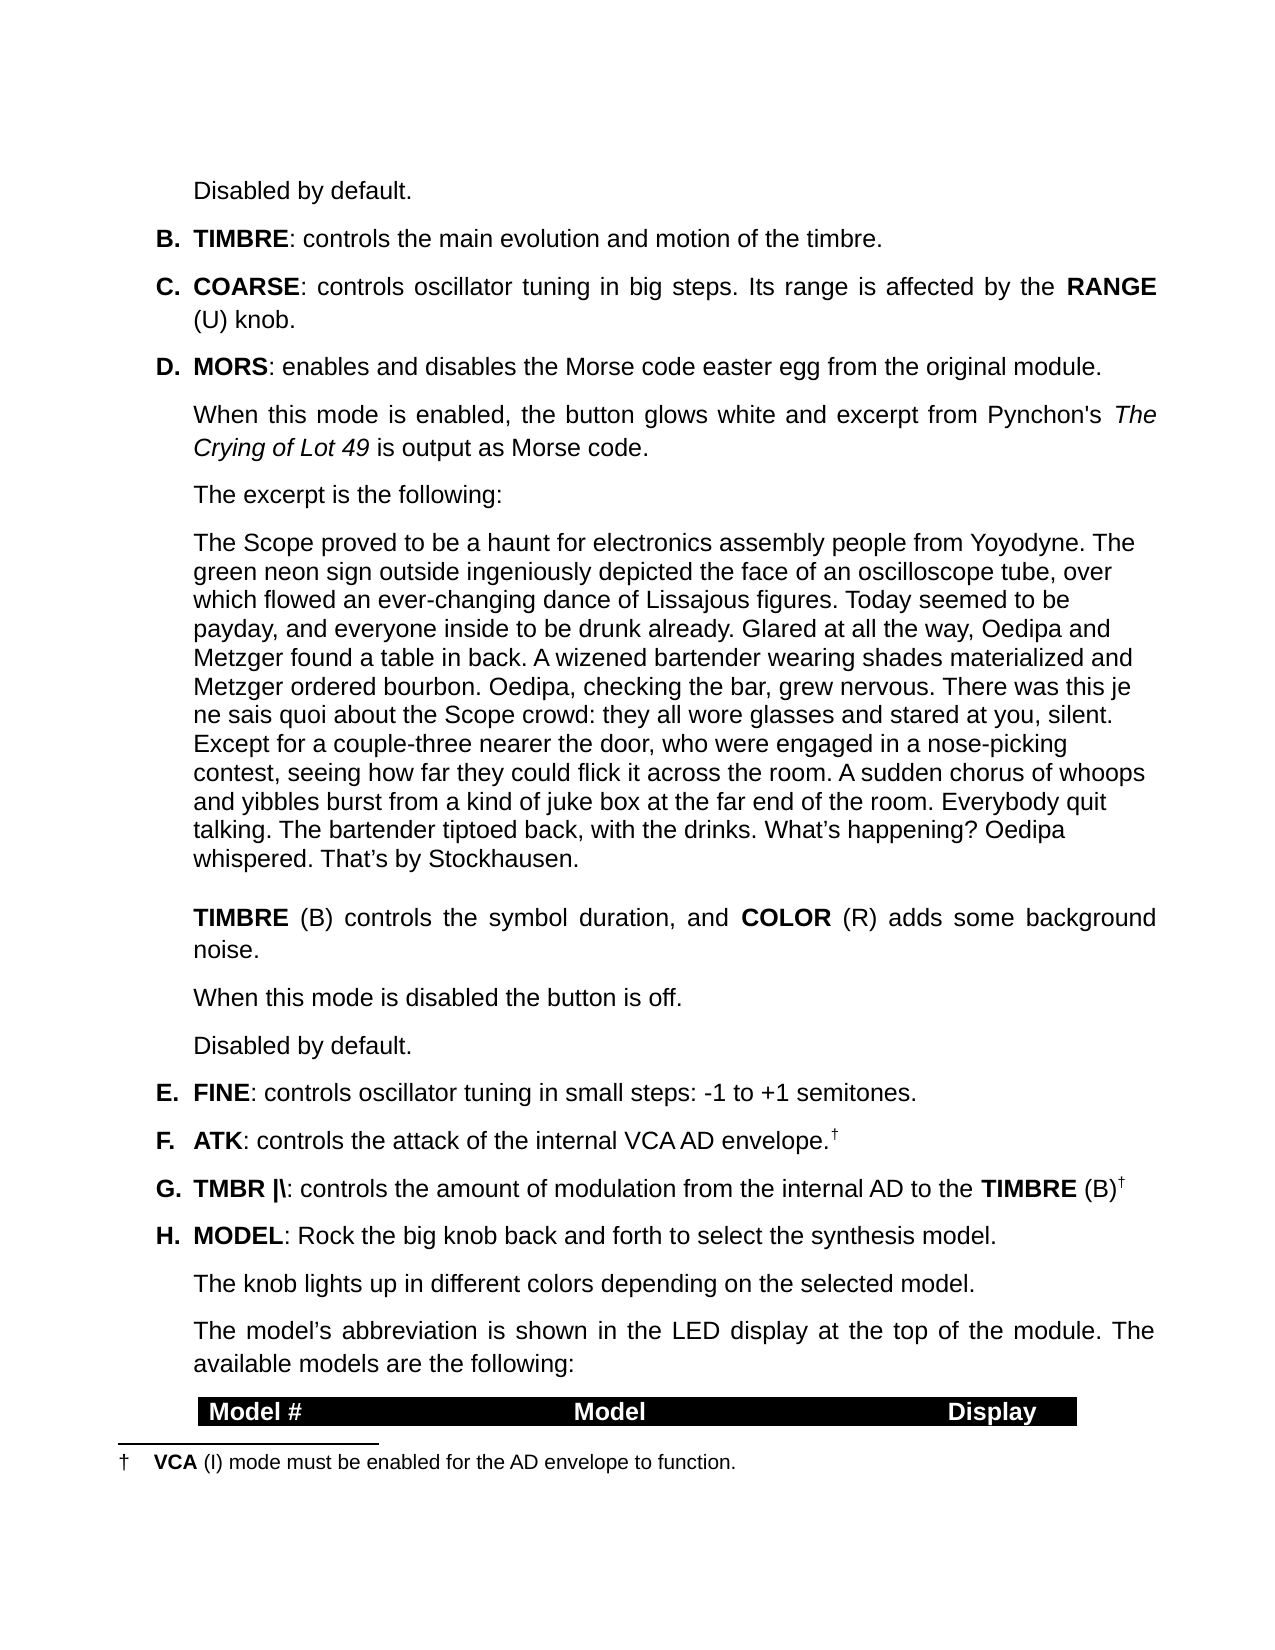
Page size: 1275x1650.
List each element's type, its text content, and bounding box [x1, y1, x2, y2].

list Disabled by default. [156, 176, 1157, 205]
list COARSE: controls oscillator tuning in big steps. Its range is affected by the RANGE (U) knob. [156, 272, 1157, 333]
list The Scope proved to be a haunt for electronics assembly people from Yoyodyne. The green neon sign outside ingeniously depicted the face of an oscilloscope tube, over which flowed an ever-changing dance of Lissajous figures. Today seemed to be payday, and everyone inside to be drunk already. Glared at all the way, Oedipa and Metzger found a table in back. A wizened bartender wearing shades materialized and Metzger ordered bourbon. Oedipa, checking the bar, grew nervous. There was this je ne sais quoi about the Scope crowd: they all wore glasses and stared at you, silent. Except for a couple-three nearer the door, who were engaged in a nose-picking contest, seeing how far they could flick it across the room. A sudden chorus of whoops and yibbles burst from a kind of juke box at the far end of the room. Everybody quit talking. The bartender tiptoed back, with the drinks. What’s happening? Oedipa whispered. That’s by Stockhausen. [156, 528, 1157, 873]
list ATK: controls the attack of the internal VCA AD envelope. [156, 1126, 1157, 1155]
list TMBR |\: controls the amount of modulation from the internal AD to the TIMBRE (B)† [156, 1173, 1157, 1202]
list MODEL: Rock the big knob back and forth to select the synthesis model. [156, 1221, 1157, 1250]
list When this mode is disabled the button is off. [156, 983, 1157, 1012]
list TIMBRE (B) controls the symbol duration, and COLOR (R) adds some background noise. [156, 902, 1157, 964]
list The knob lights up in different colors depending on the selected model. [156, 1269, 1157, 1297]
list The model’s abbreviation is shown in the LED display at the top of the module. The available models are the following: [156, 1316, 1157, 1378]
list VCA (I) mode must be enabled for the AD envelope to function. [118, 1450, 1157, 1474]
list TIMBRE: controls the main evolution and motion of the timbre. [156, 224, 1157, 253]
list Disabled by default. [156, 1031, 1157, 1059]
list The excerpt is the following: [156, 480, 1157, 509]
list FINE: controls oscillator tuning in small steps: -1 to +1 semitones. [156, 1078, 1157, 1107]
list MORS: enables and disables the Morse code easter egg from the original module. [156, 352, 1157, 381]
list When this mode is enabled, the button glows white and excerpt from Pynchon's The Crying of Lot 49 is output as Morse code. [156, 400, 1157, 462]
